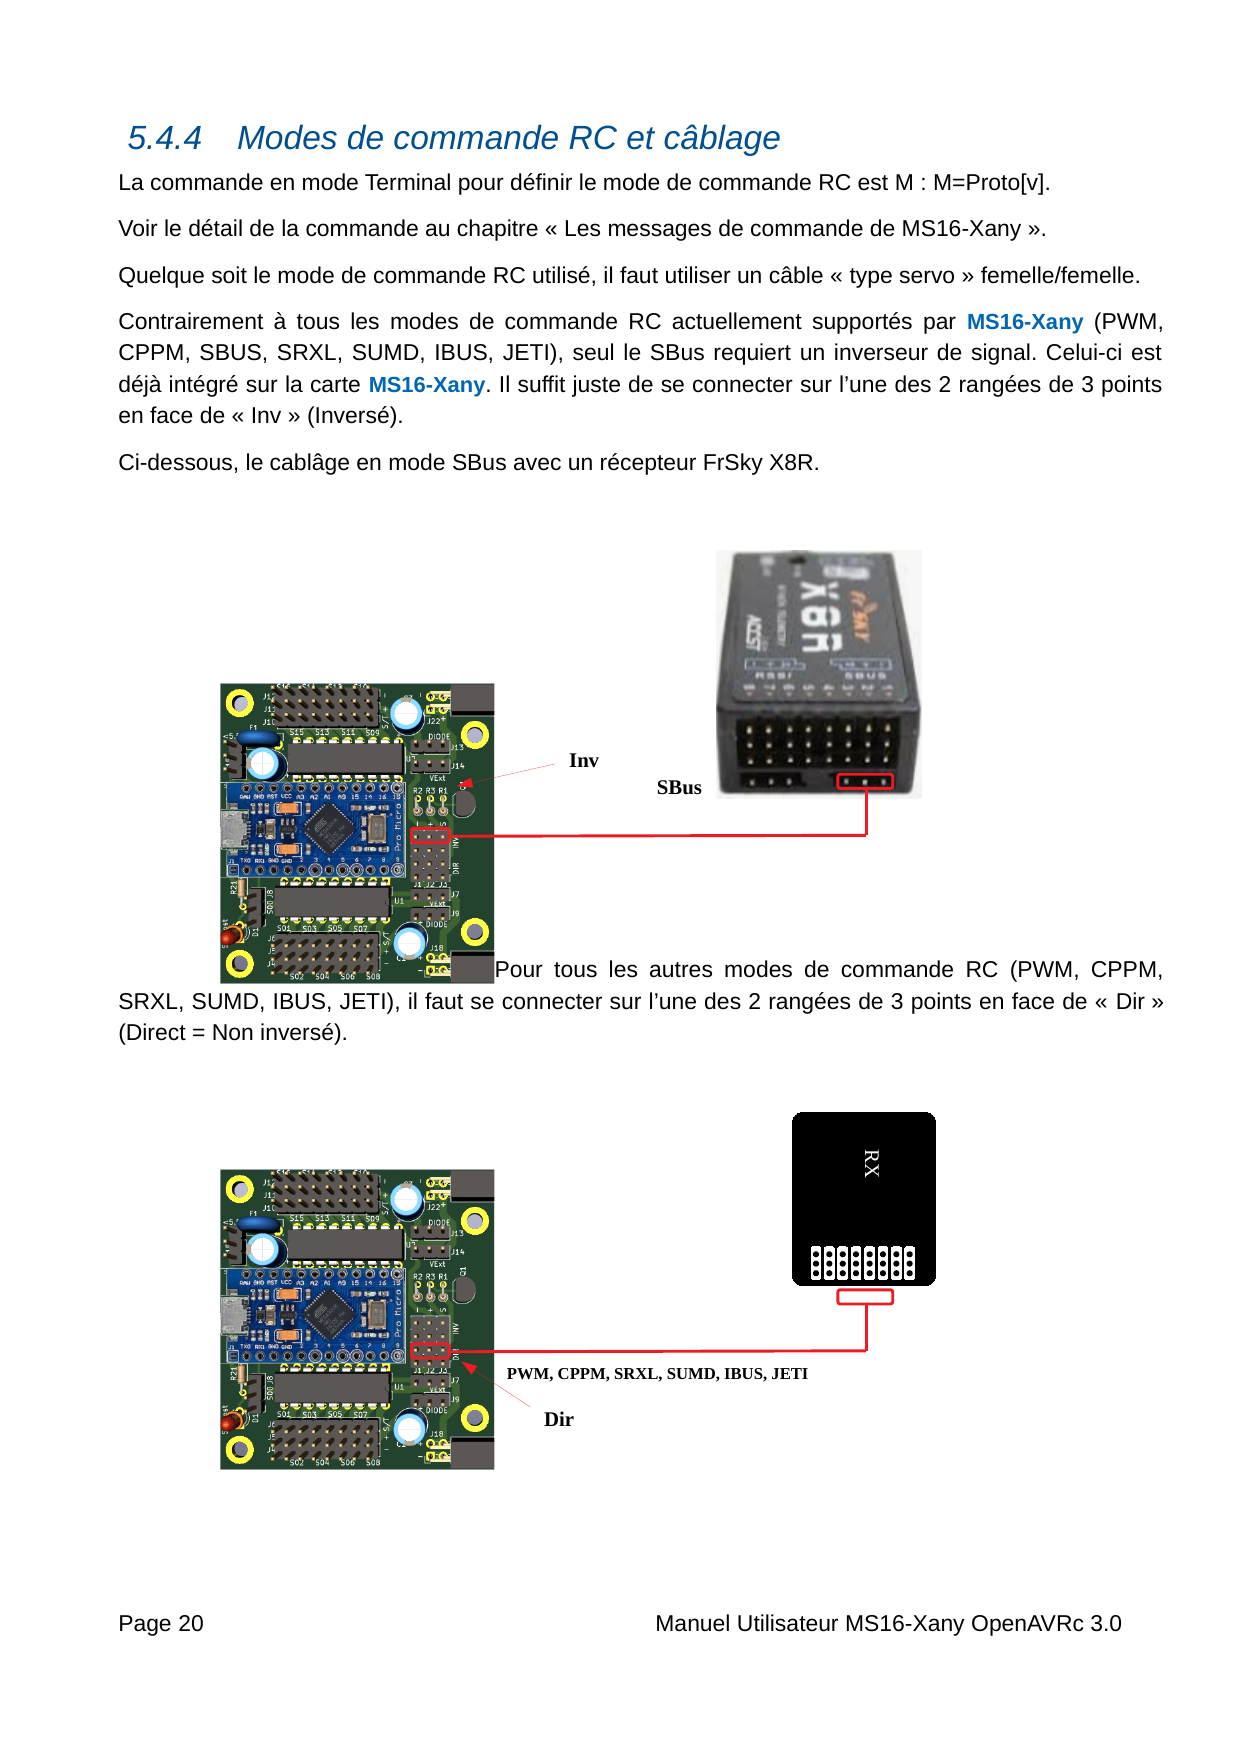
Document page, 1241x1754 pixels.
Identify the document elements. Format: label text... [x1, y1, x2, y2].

text Quelque soit le mode de commande RC utilisé, il faut utiliser un câble « type servo » femelle/femelle. [118, 262, 1164, 288]
text Pour tous les autres modes de commande RC (PWM, CPPM, SRXL, SUMD, IBUS, JETI), il faut se connecter sur l’une des 2 rangées de 3 points en face de « Dir » (Direct = Non inversé). [118, 956, 1164, 1046]
text La commande en mode Terminal pour définir le mode de commande RC est M : M=Proto[v]. [118, 169, 1164, 196]
picture [220, 1169, 495, 1470]
text Contrairement à tous les modes de commande RC actuellement supportés par MS16-Xany (PWM, CPPM, SBUS, SRXL, SUMD, IBUS, JETI), seul le SBus requiert un inverseur de signal. Celui-ci est déjà intégré sur la carte MS16-Xany. Il suffit juste de se connecter sur l’une des 2 rangées de 3 points en face de « Inv » (Inversé). [118, 308, 1164, 429]
picture [413, 830, 447, 841]
picture [413, 1346, 447, 1356]
picture [840, 776, 891, 786]
text Voir le détail de la commande au chapitre « Les messages de commande de MS16-Xany ». [118, 215, 1164, 242]
picture [220, 683, 495, 984]
subtitle Modes de commande RC et câblage [118, 118, 1164, 157]
picture [716, 550, 923, 799]
text Ci-dessous, le cablâge en mode SBus avec un récepteur FrSky X8R. [118, 448, 1164, 475]
